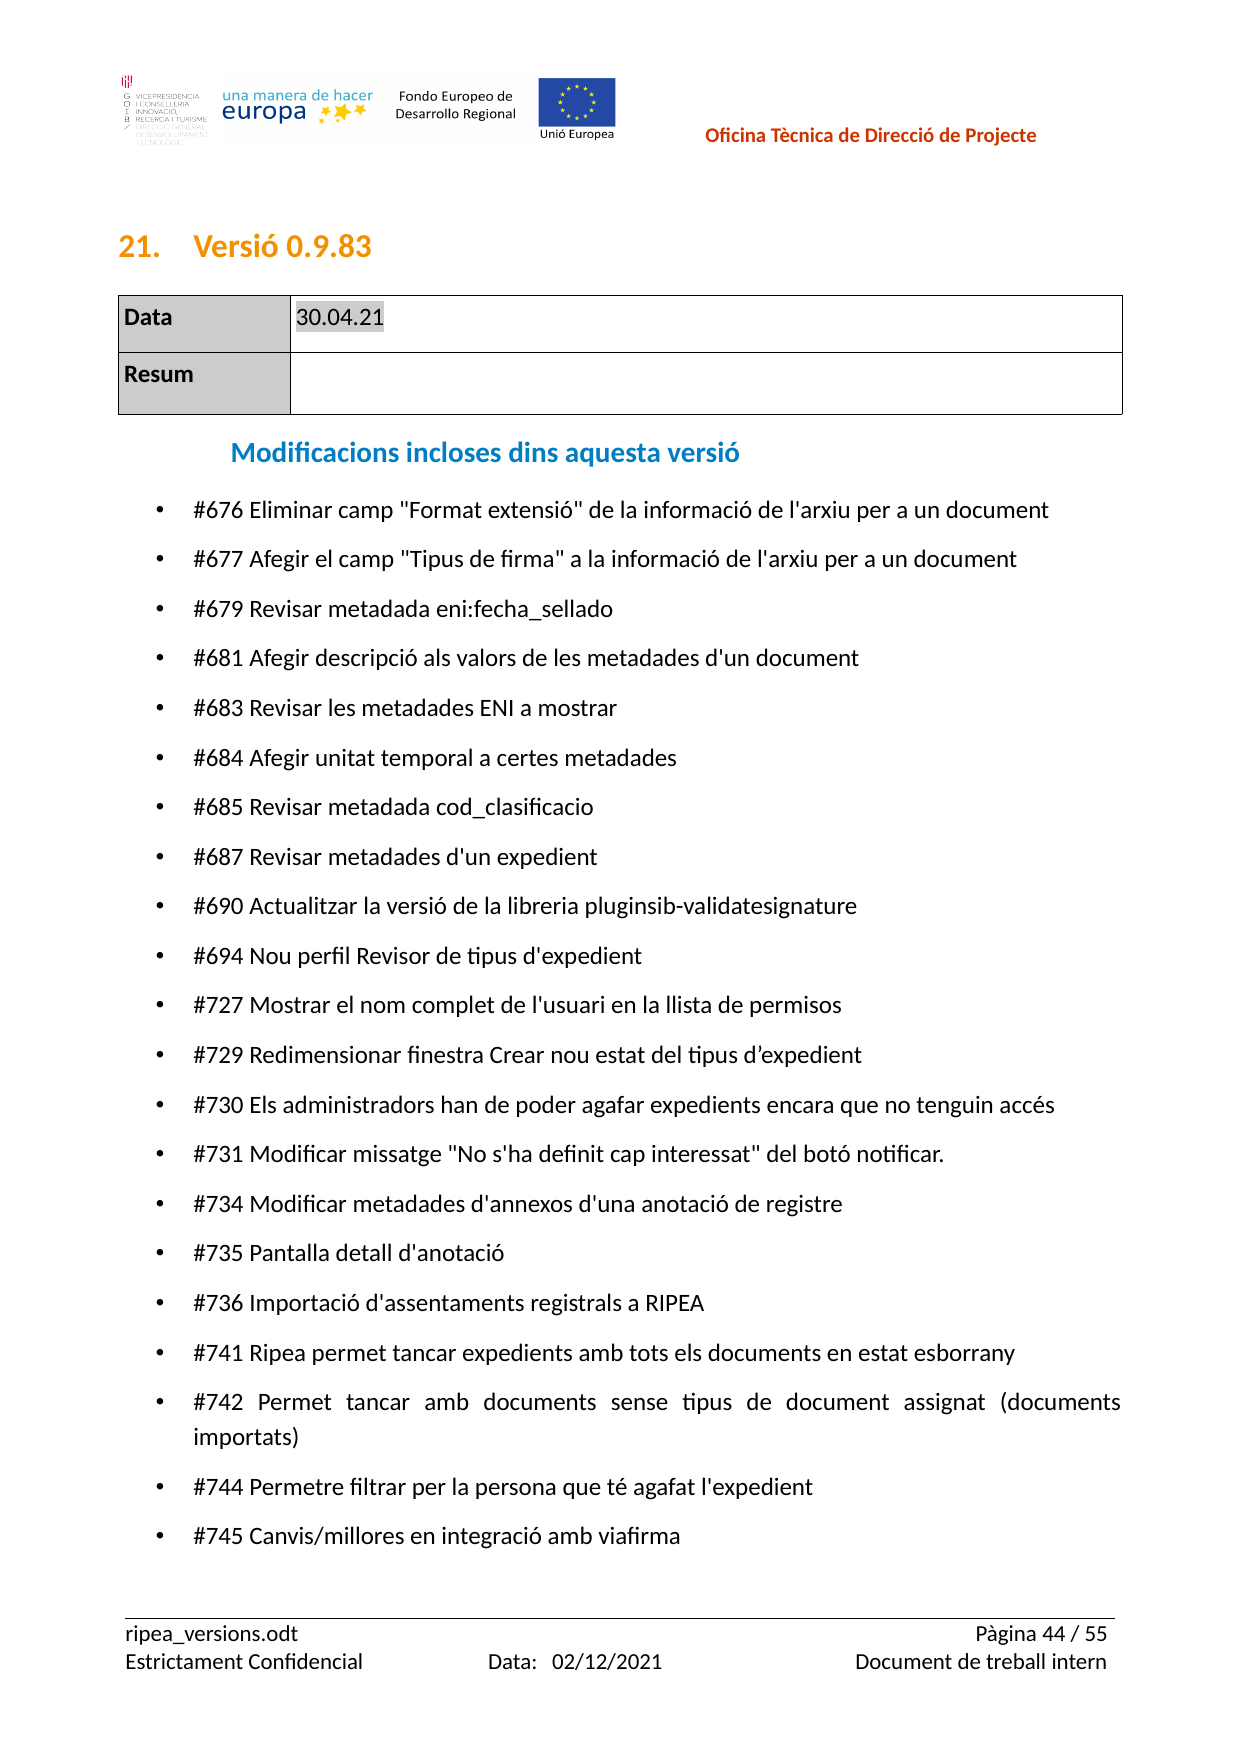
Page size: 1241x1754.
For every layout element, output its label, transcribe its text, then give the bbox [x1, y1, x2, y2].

picture [118, 73, 213, 147]
list #745 Canvis/millores en integració amb viafirma [156, 1520, 1122, 1551]
list #677 Afegir el camp "Tipus de firma" a la informació de l'arxiu per a un document [156, 543, 1122, 574]
list #681 Afegir descripció als valors de les metadades d'un document [156, 642, 1122, 673]
subtitle Versió 0.9.83 [118, 225, 1122, 266]
table_cell [291, 353, 1122, 414]
list #679 Revisar metadada eni:fecha_sellado [156, 593, 1122, 623]
list #683 Revisar les metadades ENI a mostrar [156, 692, 1122, 723]
list #685 Revisar metadada cod_clasificacio [156, 791, 1122, 822]
list #694 Nou perfil Revisor de tipus d'expedient [156, 940, 1122, 971]
list #729 Redimensionar finestra Crear nou estat del tipus d’expedient [156, 1039, 1122, 1070]
list #730 Els administradors han de poder agafar expedients encara que no tenguin accés [156, 1089, 1122, 1119]
list #684 Afegir unitat temporal a certes metadades [156, 742, 1122, 772]
picture [219, 73, 621, 147]
list #727 Mostrar el nom complet de l'usuari en la llista de permisos [156, 989, 1122, 1020]
list #687 Revisar metadades d'un expedient [156, 841, 1122, 871]
list #676 Eliminar camp "Format extensió" de la informació de l'arxiu per a un document [156, 494, 1122, 524]
list #690 Actualitzar la versió de la libreria pluginsib-validatesignature [156, 890, 1122, 921]
list #736 Importació d'assentaments registrals a RIPEA [156, 1287, 1122, 1318]
subtitle Modificacions incloses dins aquesta versió [153, 434, 1122, 470]
list #741 Ripea permet tancar expedients amb tots els documents en estat esborrany [156, 1337, 1122, 1367]
list #731 Modificar missatge "No s'ha definit cap interessat" del botó notificar. [156, 1138, 1122, 1169]
table_cell Resum [119, 353, 290, 414]
table_header 30.04.21 [291, 296, 1122, 352]
list #744 Permetre filtrar per la persona que té agafat l'expedient [156, 1471, 1122, 1501]
table_header Data [119, 296, 290, 352]
list #735 Pantalla detall d'anotació [156, 1237, 1122, 1268]
list #742 Permet tancar amb documents sense tipus de document assignat (documents importats) [156, 1386, 1122, 1452]
list #734 Modificar metadades d'annexos d'una anotació de registre [156, 1188, 1122, 1218]
